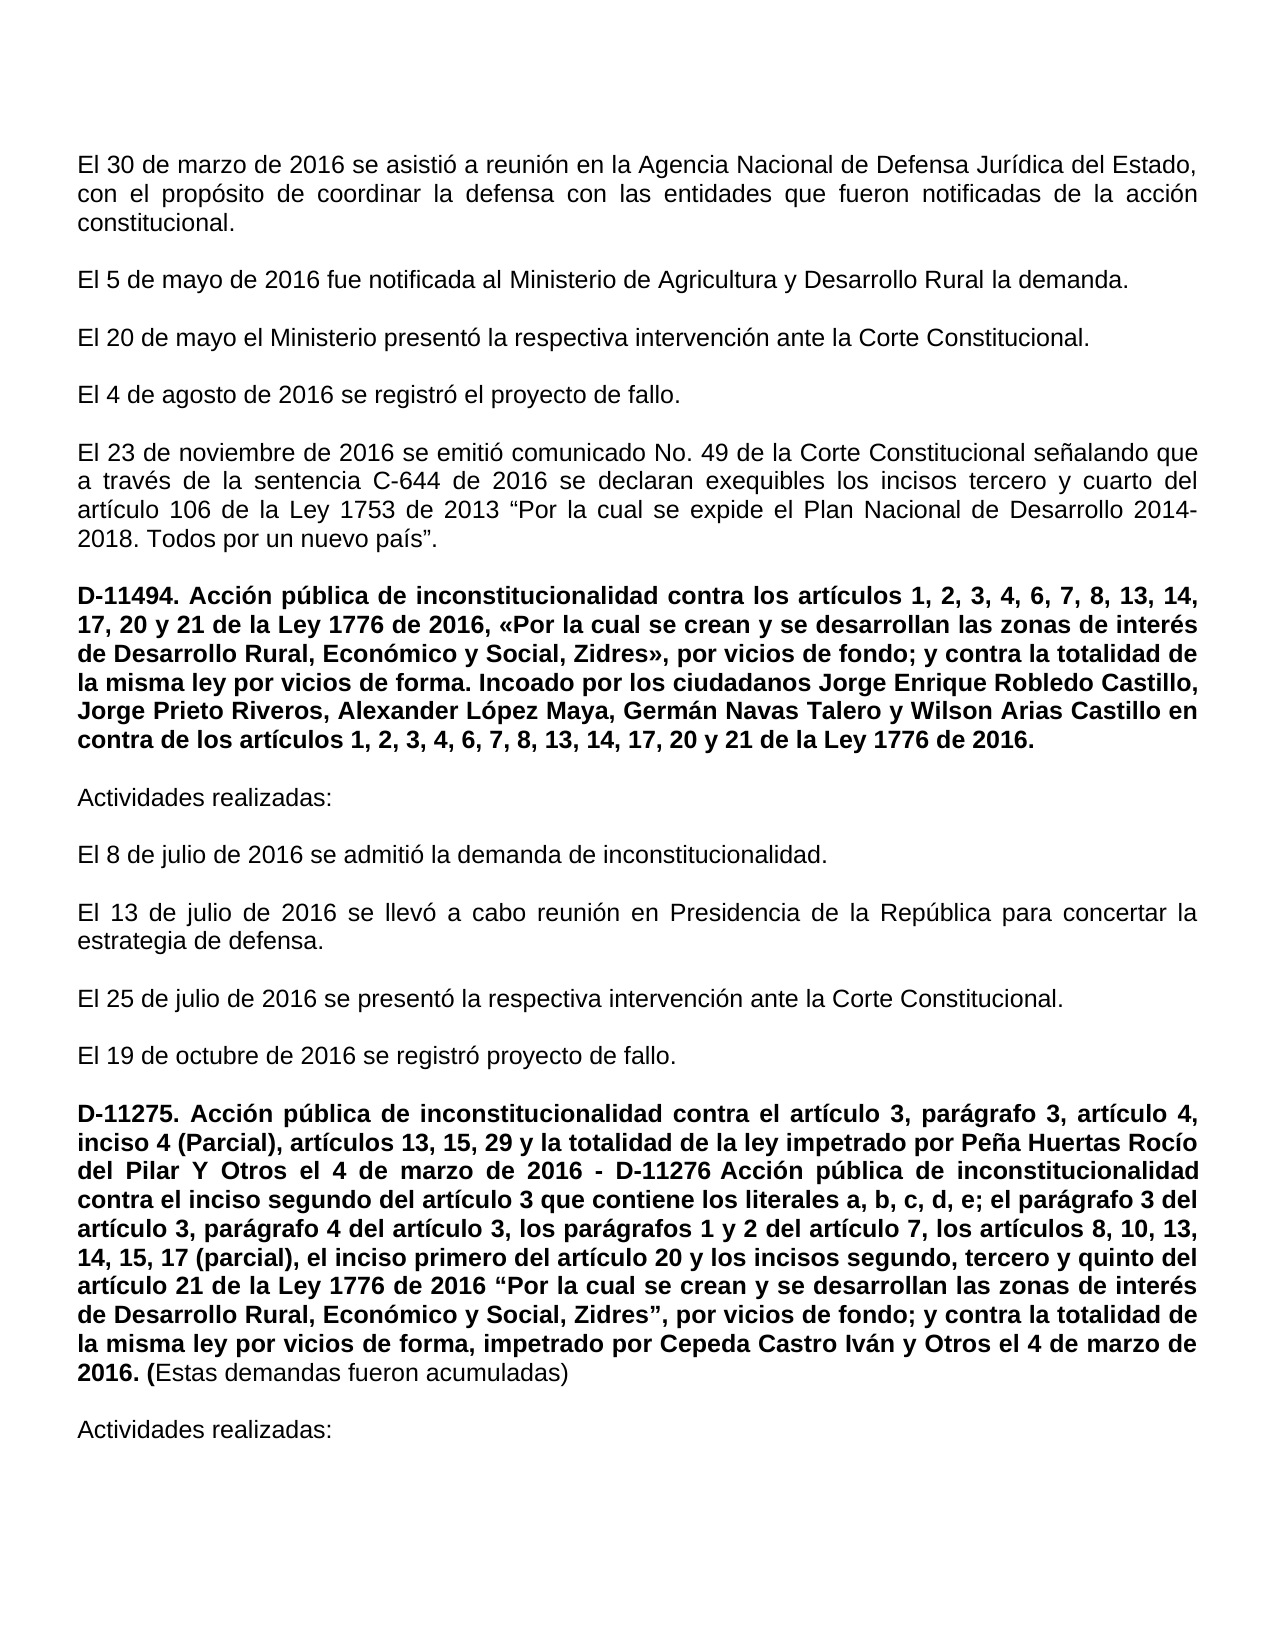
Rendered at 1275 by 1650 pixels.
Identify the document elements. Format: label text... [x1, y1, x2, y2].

text El 20 de mayo el Ministerio presentó la respectiva intervención ante la Corte Constitucional. [77, 322, 1200, 351]
text El 19 de octubre de 2016 se registró proyecto de fallo. [77, 1041, 1200, 1070]
text El 13 de julio de 2016 se llevó a cabo reunión en Presidencia de la República para concertar la estrategia de defensa. [77, 897, 1200, 955]
text El 25 de julio de 2016 se presentó la respectiva intervención ante la Corte Constitucional. [77, 984, 1200, 1012]
text D-11494. Acción pública de inconstitucionalidad contra los artículos 1, 2, 3, 4, 6, 7, 8, 13, 14, 17, 20 y 21 de la Ley 1776 de 2016, «Por la cual se crean y se desarrollan las zonas de interés de Desarrollo Rural, Económico y Social, Zidres», por vicios de fondo; y contra la totalidad de la misma ley por vicios de forma. Incoado por los ciudadanos Jorge Enrique Robledo Castillo, Jorge Prieto Riveros, Alexander López Maya, Germán Navas Talero y Wilson Arias Castillo en contra de los artículos 1, 2, 3, 4, 6, 7, 8, 13, 14, 17, 20 y 21 de la Ley 1776 de 2016. [77, 581, 1200, 754]
text El 23 de noviembre de 2016 se emitió comunicado No. 49 de la Corte Constitucional señalando que a través de la sentencia C-644 de 2016 se declaran exequibles los incisos tercero y cuarto del artículo 106 de la Ley 1753 de 2013 “Por la cual se expide el Plan Nacional de Desarrollo 2014-2018. Todos por un nuevo país”. [77, 437, 1200, 552]
text El 4 de agosto de 2016 se registró el proyecto de fallo. [77, 380, 1200, 409]
text El 30 de marzo de 2016 se asistió a reunión en la Agencia Nacional de Defensa Jurídica del Estado, con el propósito de coordinar la defensa con las entidades que fueron notificadas de la acción constitucional. [77, 150, 1200, 236]
text Actividades realizadas: [77, 782, 1200, 811]
text El 5 de mayo de 2016 fue notificada al Ministerio de Agricultura y Desarrollo Rural la demanda. [77, 265, 1200, 294]
text El 8 de julio de 2016 se admitió la demanda de inconstitucionalidad. [77, 840, 1200, 869]
text ​ [77, 552, 1200, 581]
text D-11275. Acción pública de inconstitucionalidad contra el artículo 3, parágrafo 3, artículo 4, inciso 4 (Parcial), artículos 13, 15, 29 y la totalidad de la ley impetrado por Peña Huertas Rocío del Pilar Y Otros el 4 de marzo de 2016 - D-11276 Acción pública de inconstitucionalidad contra el inciso segundo del artículo 3 que contiene los literales a, b, c, d, e; el parágrafo 3 del artículo 3, parágrafo 4 del artículo 3, los parágrafos 1 y 2 del artículo 7, los artículos 8, 10, 13, 14, 15, 17 (parcial), el inciso primero del artículo 20 y los incisos segundo, tercero y quinto del artículo 21 de la Ley 1776 de 2016 “Por la cual se crean y se desarrollan las zonas de interés de Desarrollo Rural, Económico y Social, Zidres”, por vicios de fondo; y contra la totalidad de la misma ley por vicios de forma, impetrado por Cepeda Castro Iván y Otros el 4 de marzo de 2016. (Estas demandas fueron acumuladas) [77, 1099, 1200, 1386]
text Actividades realizadas: [77, 1415, 1200, 1444]
